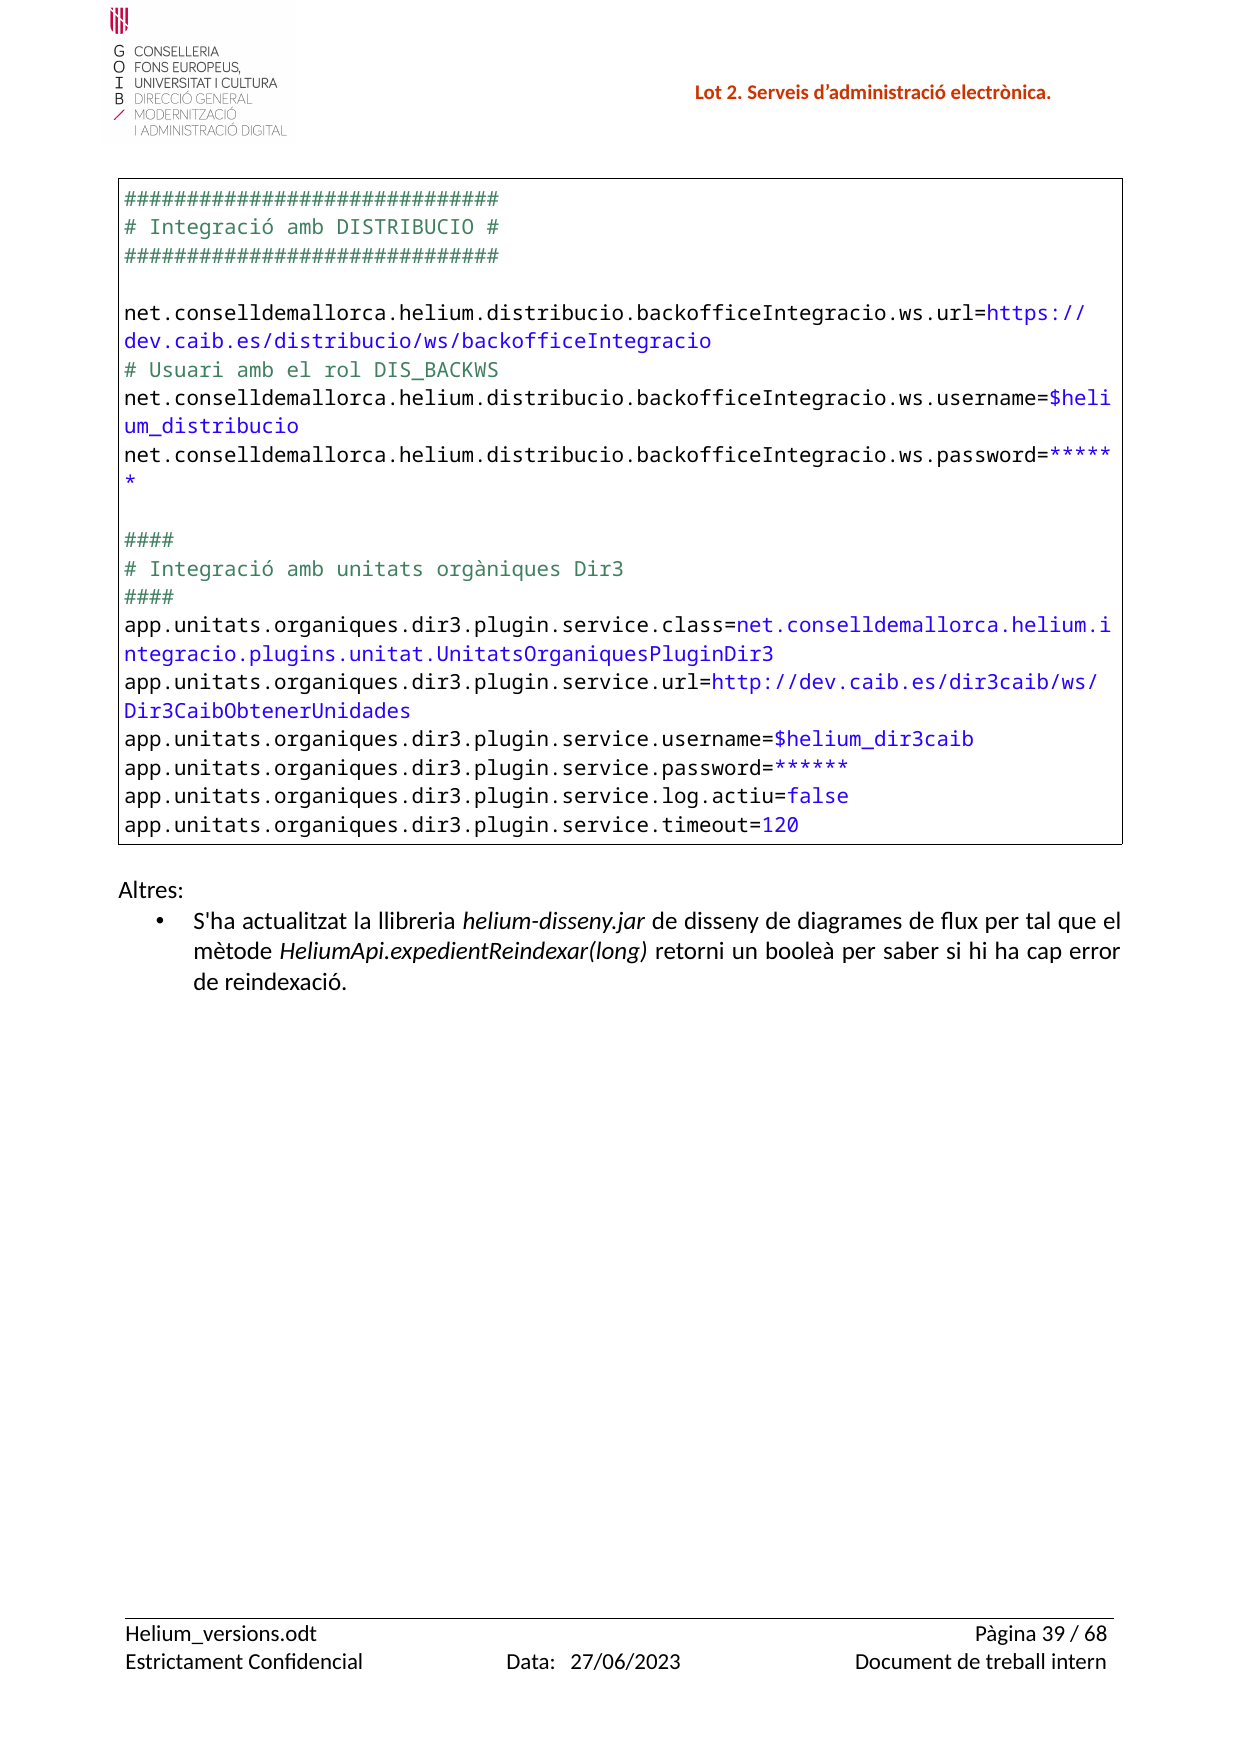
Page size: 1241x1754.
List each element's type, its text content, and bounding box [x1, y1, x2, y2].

picture [100, 0, 297, 144]
list S'ha actualitzat la llibreria helium-disseny.jar de disseny de diagrames de flux per tal que el mètode HeliumApi.expedientReindexar(long) retorni un booleà per saber si hi ha cap error de reindexació. [156, 905, 1122, 997]
text Altres: [118, 874, 1122, 905]
table_header ############################## # Integració amb DISTRIBUCIO # ############################## net.conselldemallorca.helium.distribucio.backofficeIntegracio.ws.url=https://dev.caib.es/distribucio/ws/backofficeIntegracio # Usuari amb el rol DIS_BACKWS net.conselldemallorca.helium.distribucio.backofficeIntegracio.ws.username=$helium_distribucio net.conselldemallorca.helium.distribucio.backofficeIntegracio.ws.password=****** #### # Integració amb unitats orgàniques Dir3 #### app.unitats.organiques.dir3.plugin.service.class=net.conselldemallorca.helium.integracio.plugins.unitat.UnitatsOrganiquesPluginDir3 app.unitats.organiques.dir3.plugin.service.url=http://dev.caib.es/dir3caib/ws/Dir3CaibObtenerUnidades app.unitats.organiques.dir3.plugin.service.username=$helium_dir3caib app.unitats.organiques.dir3.plugin.service.password=****** app.unitats.organiques.dir3.plugin.service.log.actiu=false app.unitats.organiques.dir3.plugin.service.timeout=120 [119, 179, 1122, 844]
